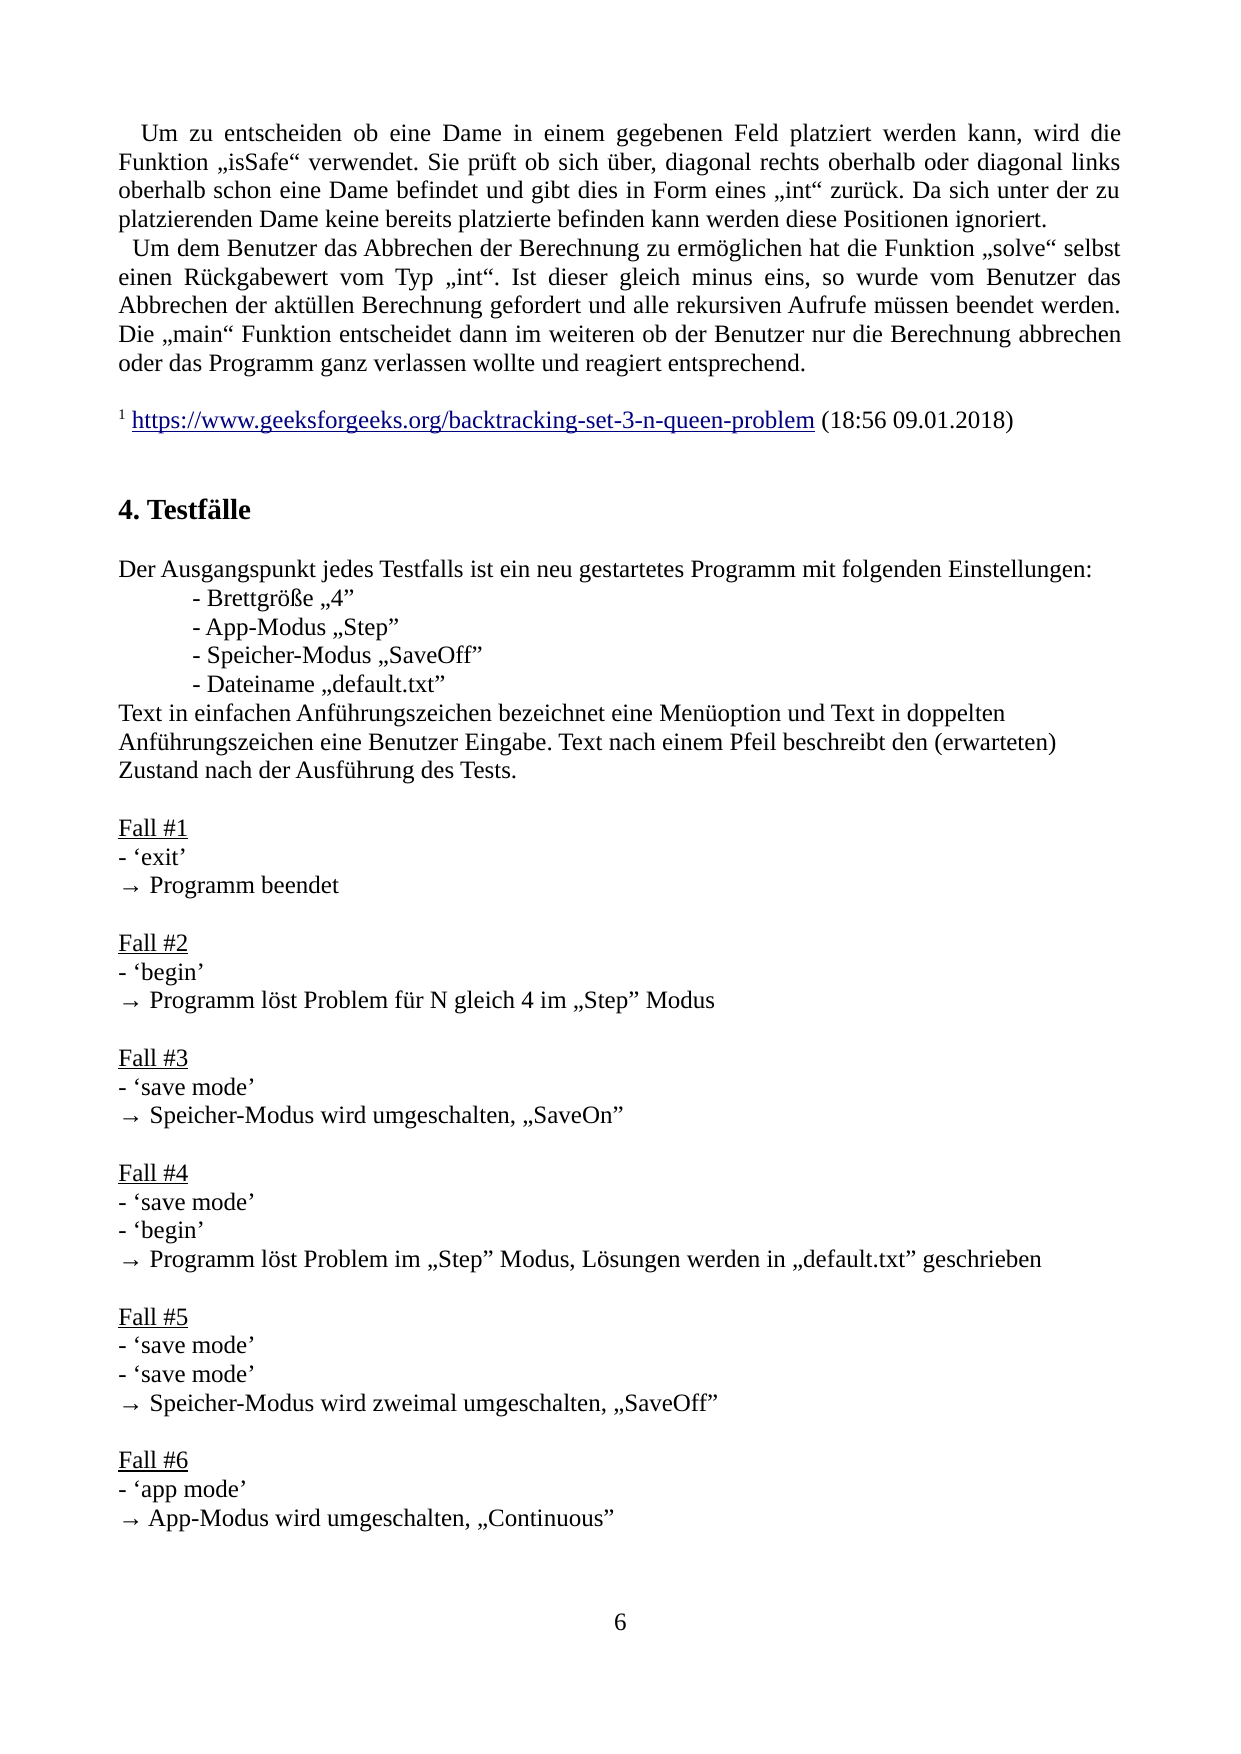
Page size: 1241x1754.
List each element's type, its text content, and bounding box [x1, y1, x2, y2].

text Fall #3 [118, 1043, 1122, 1072]
text Fall #4 [118, 1158, 1122, 1187]
text - ‘save mode’ [118, 1187, 1122, 1215]
text → Speicher-Modus wird zweimal umgeschalten, „SaveOff” [118, 1388, 1122, 1417]
text - ‘app mode’ [118, 1474, 1122, 1503]
text Um zu entscheiden ob eine Dame in einem gegebenen Feld platziert werden kann, wird die Funktion „isSafe“ verwendet. Sie prüft ob sich über, diagonal rechts oberhalb oder diagonal links oberhalb schon eine Dame befindet und gibt dies in Form eines „int“ zurück. Da sich unter der zu platzierenden Dame keine bereits platzierte befinden kann werden diese Positionen ignoriert. [118, 118, 1122, 233]
text → Programm löst Problem für N gleich 4 im „Step” Modus [118, 985, 1122, 1014]
text → Programm beendet [118, 870, 1122, 899]
text - ‘exit’ [118, 842, 1122, 870]
text - Dateiname „default.txt” [118, 669, 1122, 698]
text 4. Testfälle [118, 492, 1122, 525]
text → Programm löst Problem im „Step” Modus, Lösungen werden in „default.txt” geschrieben [118, 1244, 1122, 1273]
text - Speicher-Modus „SaveOff” [118, 640, 1122, 669]
text Fall #1 [118, 813, 1122, 842]
text - App-Modus „Step” [118, 612, 1122, 640]
text → App-Modus wird umgeschalten, „Continuous” [118, 1503, 1122, 1532]
text Fall #5 [118, 1302, 1122, 1330]
text Um dem Benutzer das Abbrechen der Berechnung zu ermöglichen hat die Funktion „solve“ selbst einen Rückgabewert vom Typ „int“. Ist dieser gleich minus eins, so wurde vom Benutzer das Abbrechen der aktüllen Berechnung gefordert und alle rekursiven Aufrufe müssen beendet werden. Die „main“ Funktion entscheidet dann im weiteren ob der Benutzer nur die Berechnung abbrechen oder das Programm ganz verlassen wollte und reagiert entsprechend. [118, 233, 1122, 377]
text Der Ausgangspunkt jedes Testfalls ist ein neu gestartetes Programm mit folgenden Einstellungen: [118, 554, 1122, 583]
text → Speicher-Modus wird umgeschalten, „SaveOn” [118, 1100, 1122, 1129]
text - ‘save mode’ [118, 1330, 1122, 1359]
text - ‘begin’ [118, 1215, 1122, 1244]
text 1 https://www.geeksforgeeks.org/backtracking-set-3-n-queen-problem (18:56 09.01.2018) [118, 406, 1122, 434]
text Fall #2 [118, 928, 1122, 957]
text Text in einfachen Anführungszeichen bezeichnet eine Menüoption und Text in doppelten Anführungszeichen eine Benutzer Eingabe. Text nach einem Pfeil beschreibt den (erwarteten) Zustand nach der Ausführung des Tests. [118, 698, 1122, 784]
text - Brettgröße „4” [118, 583, 1122, 612]
text - ‘save mode’ [118, 1359, 1122, 1388]
text - ‘save mode’ [118, 1072, 1122, 1100]
text - ‘begin’ [118, 957, 1122, 985]
text Fall #6 [118, 1445, 1122, 1474]
